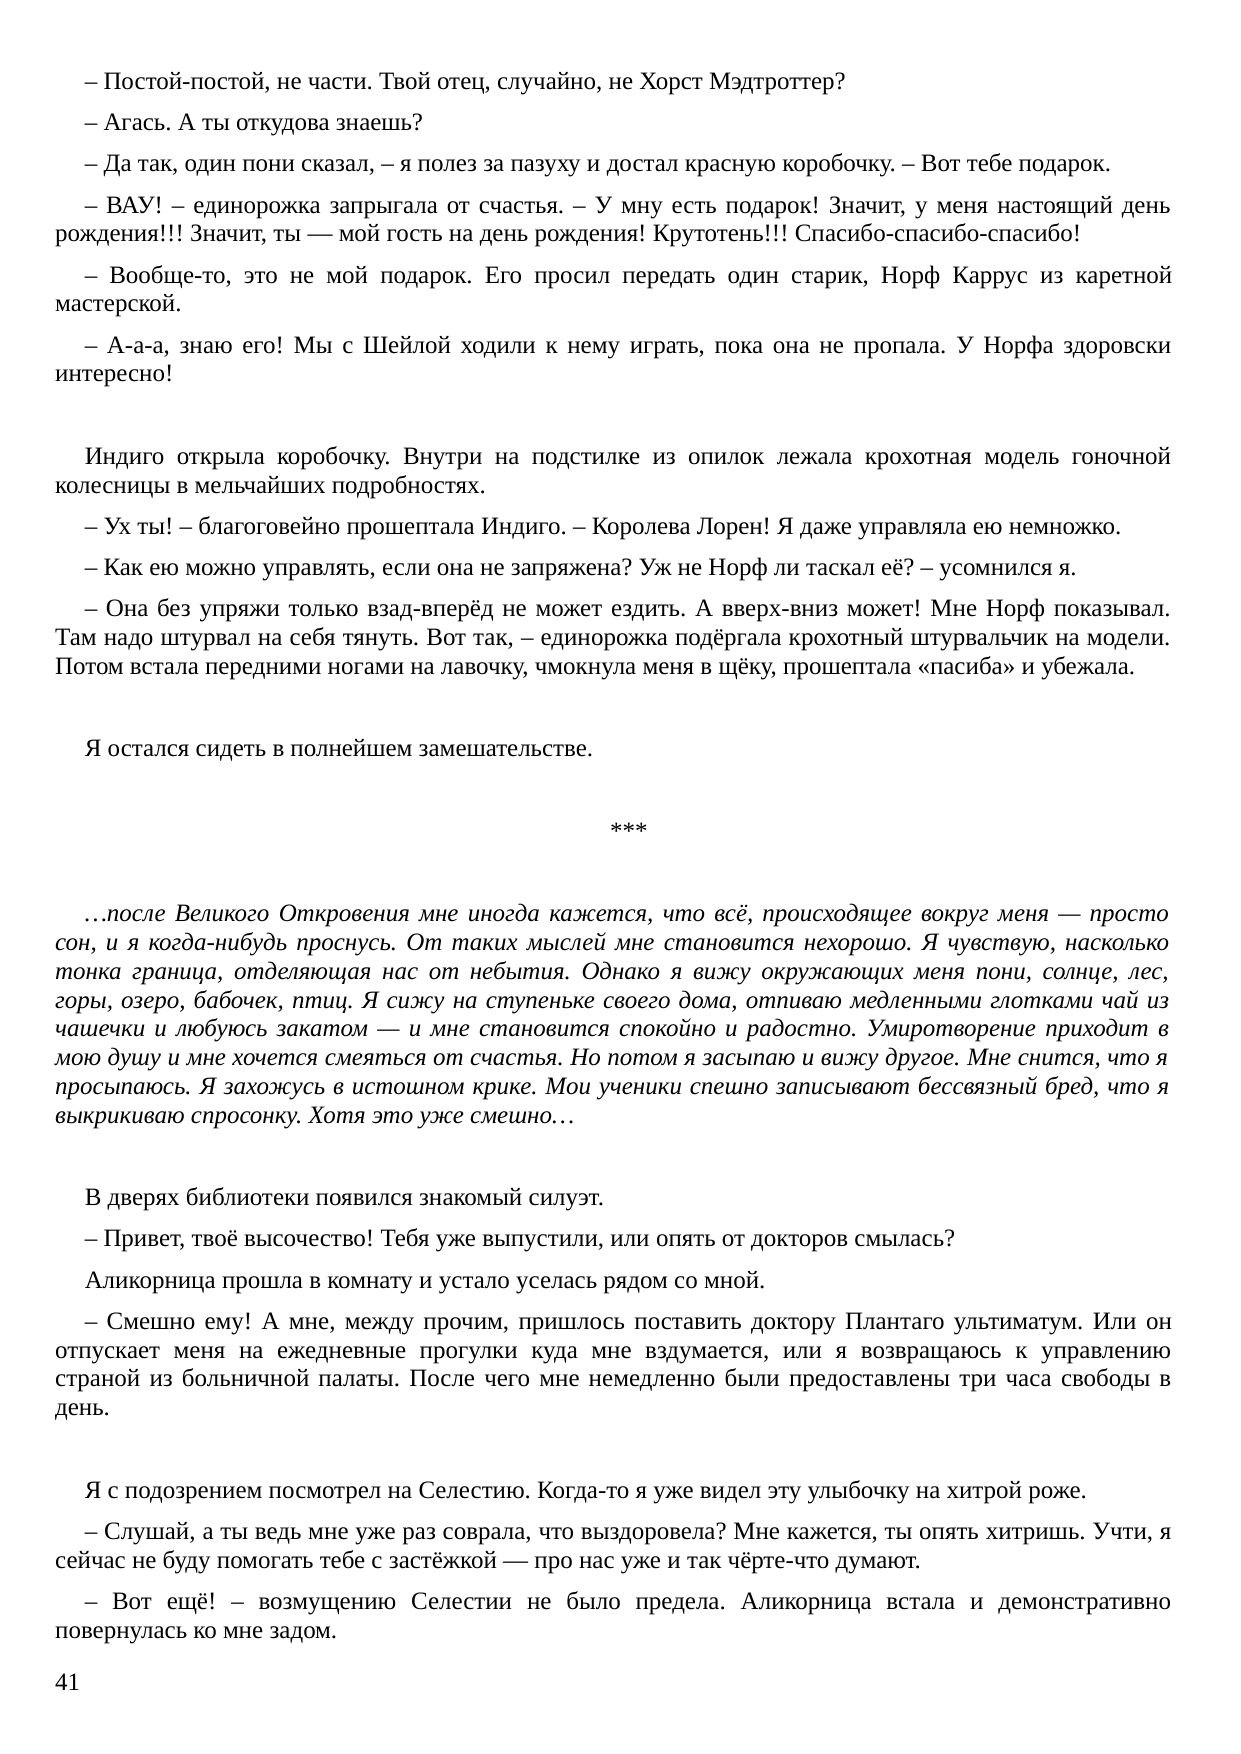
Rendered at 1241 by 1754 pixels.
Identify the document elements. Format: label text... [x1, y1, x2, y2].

text В дверях библиотеки появился знакомый силуэт. [55, 1182, 1173, 1211]
text *** [55, 816, 1173, 845]
text Я с подозрением посмотрел на Селестию. Когда-то я уже видел эту улыбочку на хитрой роже. [55, 1475, 1173, 1503]
text – Агась. А ты откудова знаешь? [55, 107, 1173, 136]
text – Постой-постой, не части. Твой отец, случайно, не Хорст Мэдтроттер? [55, 66, 1173, 95]
text – ВАУ! – единорожка запрыгала от счастья. – У мну есть подарок! Значит, у меня настоящий день рождения!!! Значит, ты — мой гость на день рождения! Крутотень!!! Спасибо-спасибо-спасибо! [55, 190, 1173, 247]
text – Вот ещё! – возмущению Селестии не было предела. Аликорница встала и демонстративно повернулась ко мне задом. [55, 1586, 1173, 1643]
text – Слушай, а ты ведь мне уже раз соврала, что выздоровела? Мне кажется, ты опять хитришь. Учти, я сейчас не буду помогать тебе с застёжкой — про нас уже и так чёрте-что думают. [55, 1516, 1173, 1573]
text Индиго открыла коробочку. Внутри на подстилке из опилок лежала крохотная модель гоночной колесницы в мельчайших подробностях. [55, 441, 1173, 498]
text – Как ею можно управлять, если она не запряжена? Уж не Норф ли таскал её? – усомнился я. [55, 552, 1173, 581]
text – Привет, твоё высочество! Тебя уже выпустили, или опять от докторов смылась? [55, 1223, 1173, 1252]
text Я остался сидеть в полнейшем замешательстве. [55, 733, 1173, 762]
text …после Великого Откровения мне иногда кажется, что всё, происходящее вокруг меня — просто сон, и я когда-нибудь проснусь. От таких мыслей мне становится нехорошо. Я чувствую, насколько тонка граница, отделяющая нас от небытия. Однако я вижу окружающих меня пони, солнце, лес, горы, озеро, бабочек, птиц. Я сижу на ступеньке своего дома, отпиваю медленными глотками чай из чашечки и любуюсь закатом — и мне становится спокойно и радостно. Умиротворение приходит в мою душу и мне хочется смеяться от счастья. Но потом я засыпаю и вижу другое. Мне снится, что я просыпаюсь. Я захожусь в истошном крике. Мои ученики спешно записывают бессвязный бред, что я выкрикиваю спросонку. Хотя это уже смешно… [55, 898, 1173, 1128]
text – Да так, один пони сказал, – я полез за пазуху и достал красную коробочку. – Вот тебе подарок. [55, 148, 1173, 177]
text – Cмешно ему! А мне, между прочим, пришлось поставить доктору Плантаго ультиматум. Или он отпускает меня на ежедневные прогулки куда мне вздумается, или я возвращаюсь к управлению страной из больничной палаты. После чего мне немедленно были предоставлены три часа свободы в день. [55, 1306, 1173, 1421]
text – А-а-а, знаю его! Мы с Шейлой ходили к нему играть, пока она не пропала. У Норфа здоровски интересно! [55, 330, 1173, 387]
text – Вообще-то, это не мой подарок. Его просил передать один старик, Норф Каррус из каретной мастерской. [55, 260, 1173, 317]
text – Она без упряжи только взад-вперёд не может ездить. А вверх-вниз может! Мне Норф показывал. Там надо штурвал на себя тянуть. Вот так, – единорожка подёргала крохотный штурвальчик на модели. Потом встала передними ногами на лавочку, чмокнула меня в щёку, прошептала «пасиба» и убежала. [55, 593, 1173, 680]
text – Ух ты! – благоговейно прошептала Индиго. – Королева Лорен! Я даже управляла ею немножко. [55, 511, 1173, 540]
text Аликорница прошла в комнату и устало уселась рядом со мной. [55, 1265, 1173, 1293]
